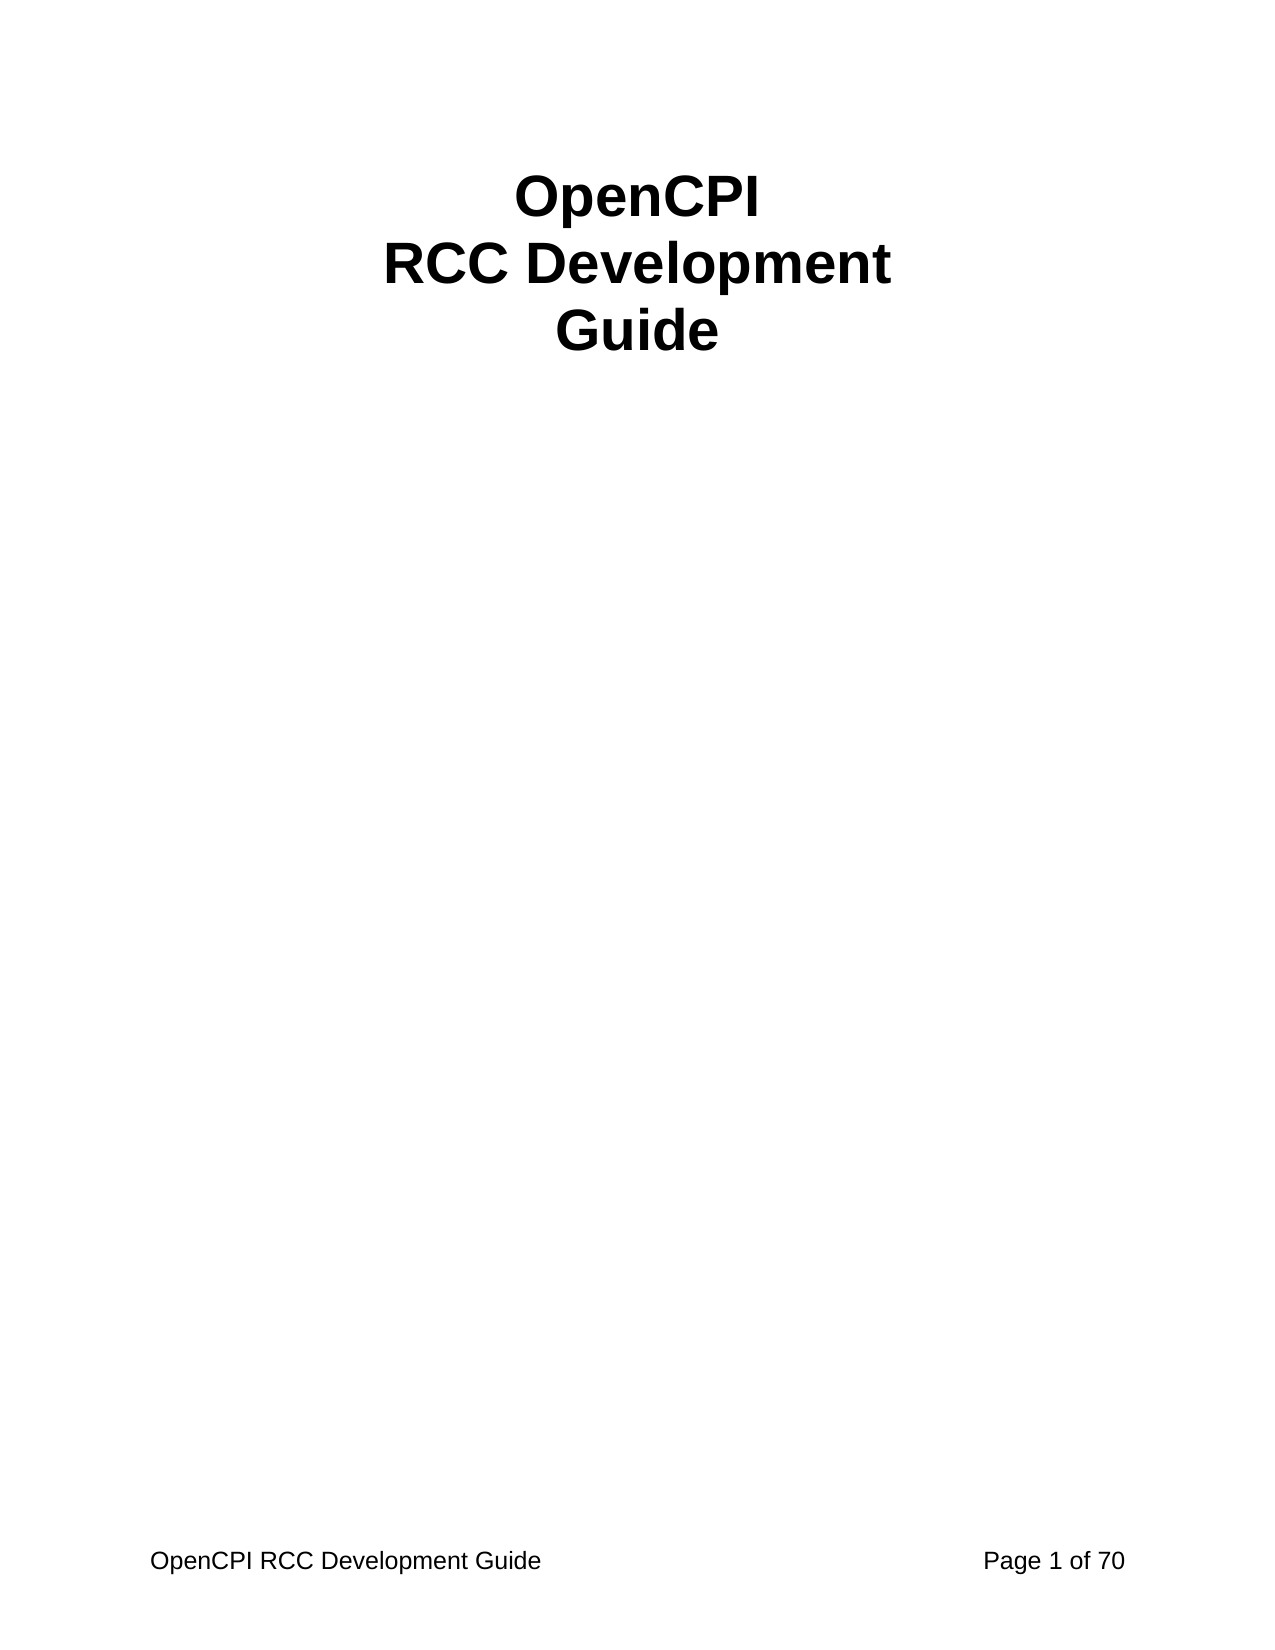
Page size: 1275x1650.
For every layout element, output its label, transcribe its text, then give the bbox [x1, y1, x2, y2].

text OpenCPI RCC Development Guide [150, 162, 1125, 363]
